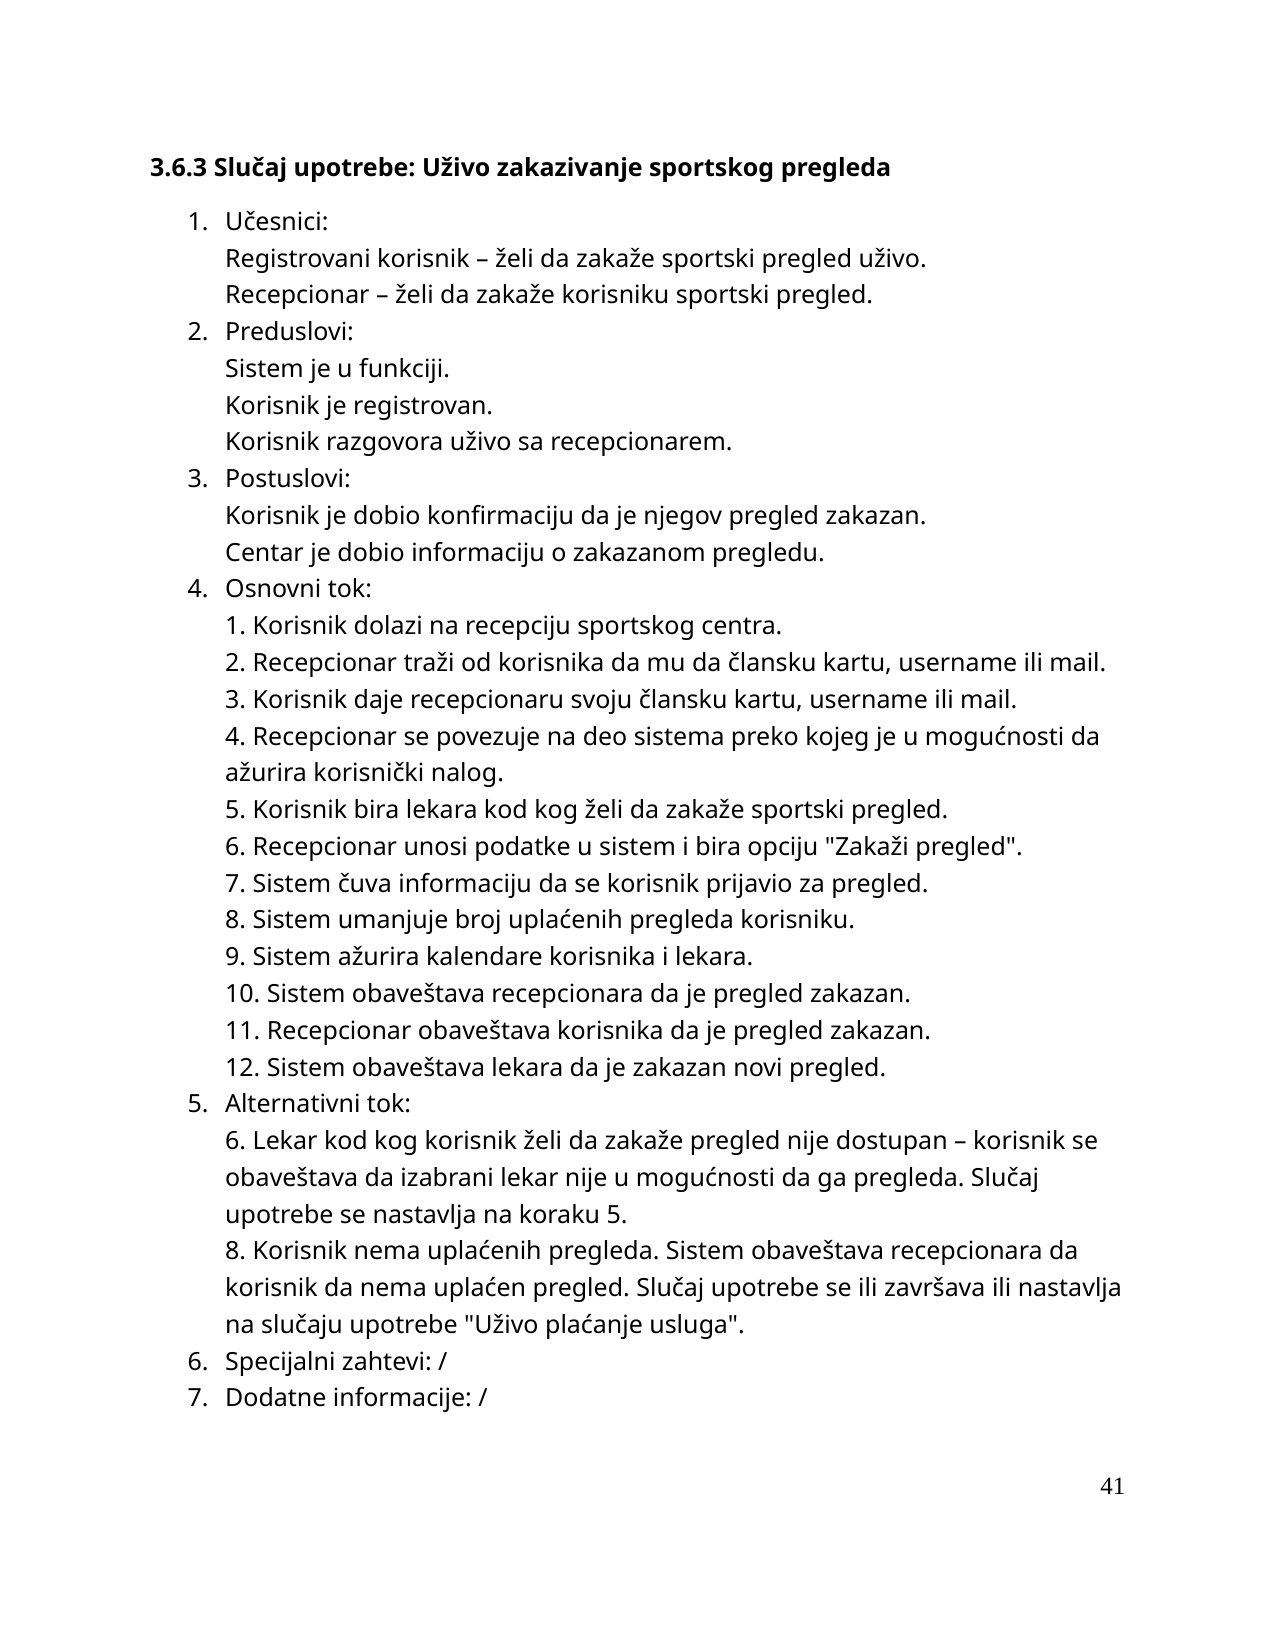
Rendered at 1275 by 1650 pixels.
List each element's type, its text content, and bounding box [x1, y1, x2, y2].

text 7. Sistem čuva informaciju da se korisnik prijavio za pregled. [225, 865, 1125, 899]
list 6. Lekar kod kog korisnik želi da zakaže pregled nije dostupan – korisnik se obaveštava da izabrani lekar nije u mogućnosti da ga pregleda. Slučaj upotrebe se nastavlja na koraku 5. [225, 1123, 1125, 1230]
text 6. Recepcionar unosi podatke u sistem i bira opciju "Zakaži pregled". [225, 828, 1125, 863]
list Korisnik je registrovan. [225, 387, 1125, 421]
text 5. Korisnik bira lekara kod kog želi da zakaže sportski pregled. [225, 792, 1125, 826]
text 4. Recepcionar se povezuje na deo sistema preko kojeg je u mogućnosti da ažurira korisnički nalog. [225, 718, 1125, 789]
text 8. Sistem umanjuje broj uplaćenih pregleda korisniku. [225, 902, 1125, 936]
list Registrovani korisnik – želi da zakaže sportski pregled uživo. [225, 240, 1125, 274]
text 1. Korisnik dolazi na recepciju sportskog centra. [225, 608, 1125, 642]
list Centar je dobio informaciju o zakazanom pregledu. [225, 534, 1125, 568]
list Osnovni tok: [187, 571, 1125, 605]
text 3. Korisnik daje recepcionaru svoju člansku kartu, username ili mail. [225, 681, 1125, 716]
list Dodatne informacije: / [187, 1380, 1125, 1414]
text 9. Sistem ažurira kalendare korisnika i lekara. [225, 939, 1125, 973]
text 11. Recepcionar obaveštava korisnika da je pregled zakazan. [225, 1012, 1125, 1046]
list Sistem je u funkciji. [225, 351, 1125, 384]
list Korisnik je dobio konfirmaciju da je njegov pregled zakazan. [225, 498, 1125, 532]
list Preduslovi: [187, 314, 1125, 348]
list Alternativni tok: [187, 1086, 1125, 1120]
list Specijalni zahtevi: / [187, 1343, 1125, 1377]
text 3.6.3 Slučaj upotrebe: Uživo zakazivanje sportskog pregleda [150, 150, 1125, 184]
text 10. Sistem obaveštava recepcionara da je pregled zakazan. [225, 976, 1125, 1010]
list Učesnici: [187, 203, 1125, 237]
list Korisnik razgovora uživo sa recepcionarem. [225, 424, 1125, 458]
list Postuslovi: [187, 461, 1125, 495]
list Recepcionar – želi da zakaže korisniku sportski pregled. [225, 277, 1125, 311]
text 12. Sistem obaveštava lekara da je zakazan novi pregled. [225, 1049, 1125, 1083]
text 2. Recepcionar traži od korisnika da mu da člansku kartu, username ili mail. [225, 645, 1125, 679]
list 8. Korisnik nema uplaćenih pregleda. Sistem obaveštava recepcionara da korisnik da nema uplaćen pregled. Slučaj upotrebe se ili završava ili nastavlja na slučaju upotrebe "Uživo plaćanje usluga". [225, 1233, 1125, 1341]
